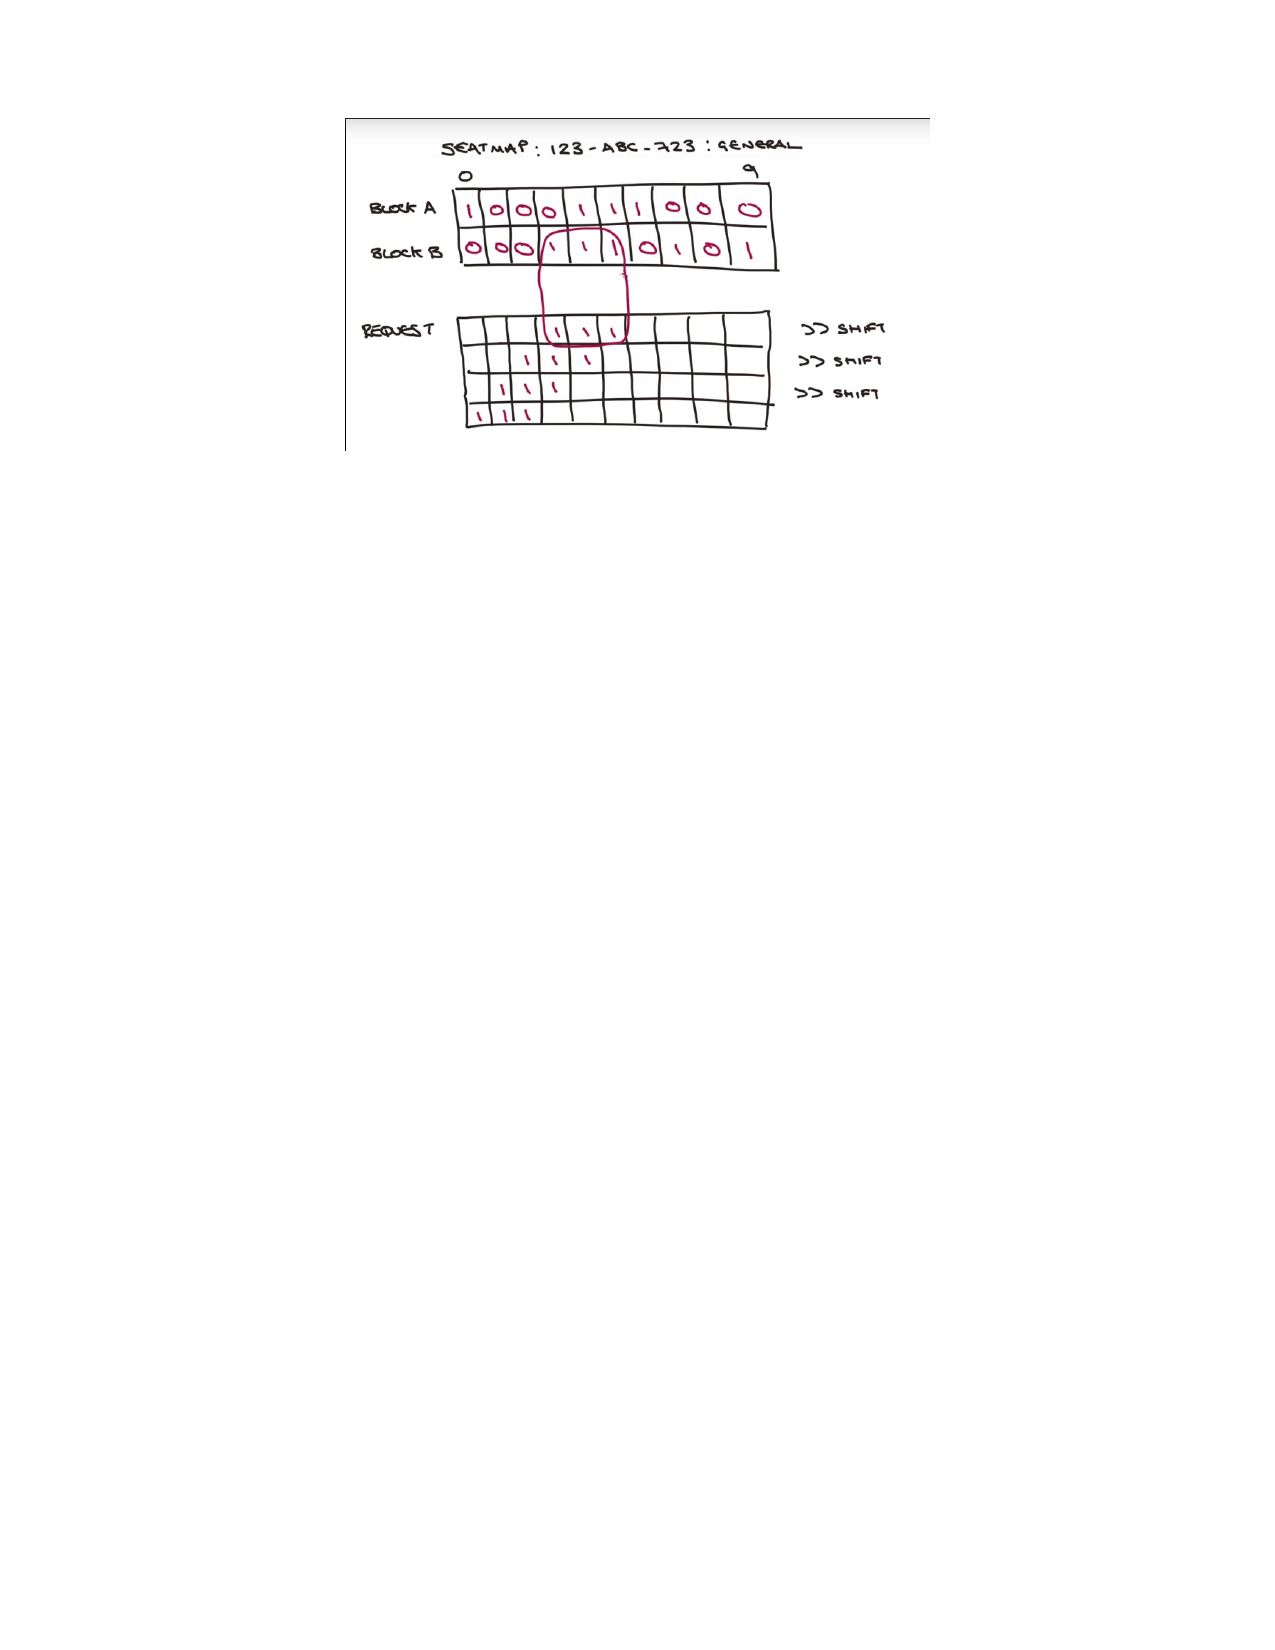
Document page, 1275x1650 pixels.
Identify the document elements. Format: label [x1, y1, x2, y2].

picture [345, 118, 930, 451]
